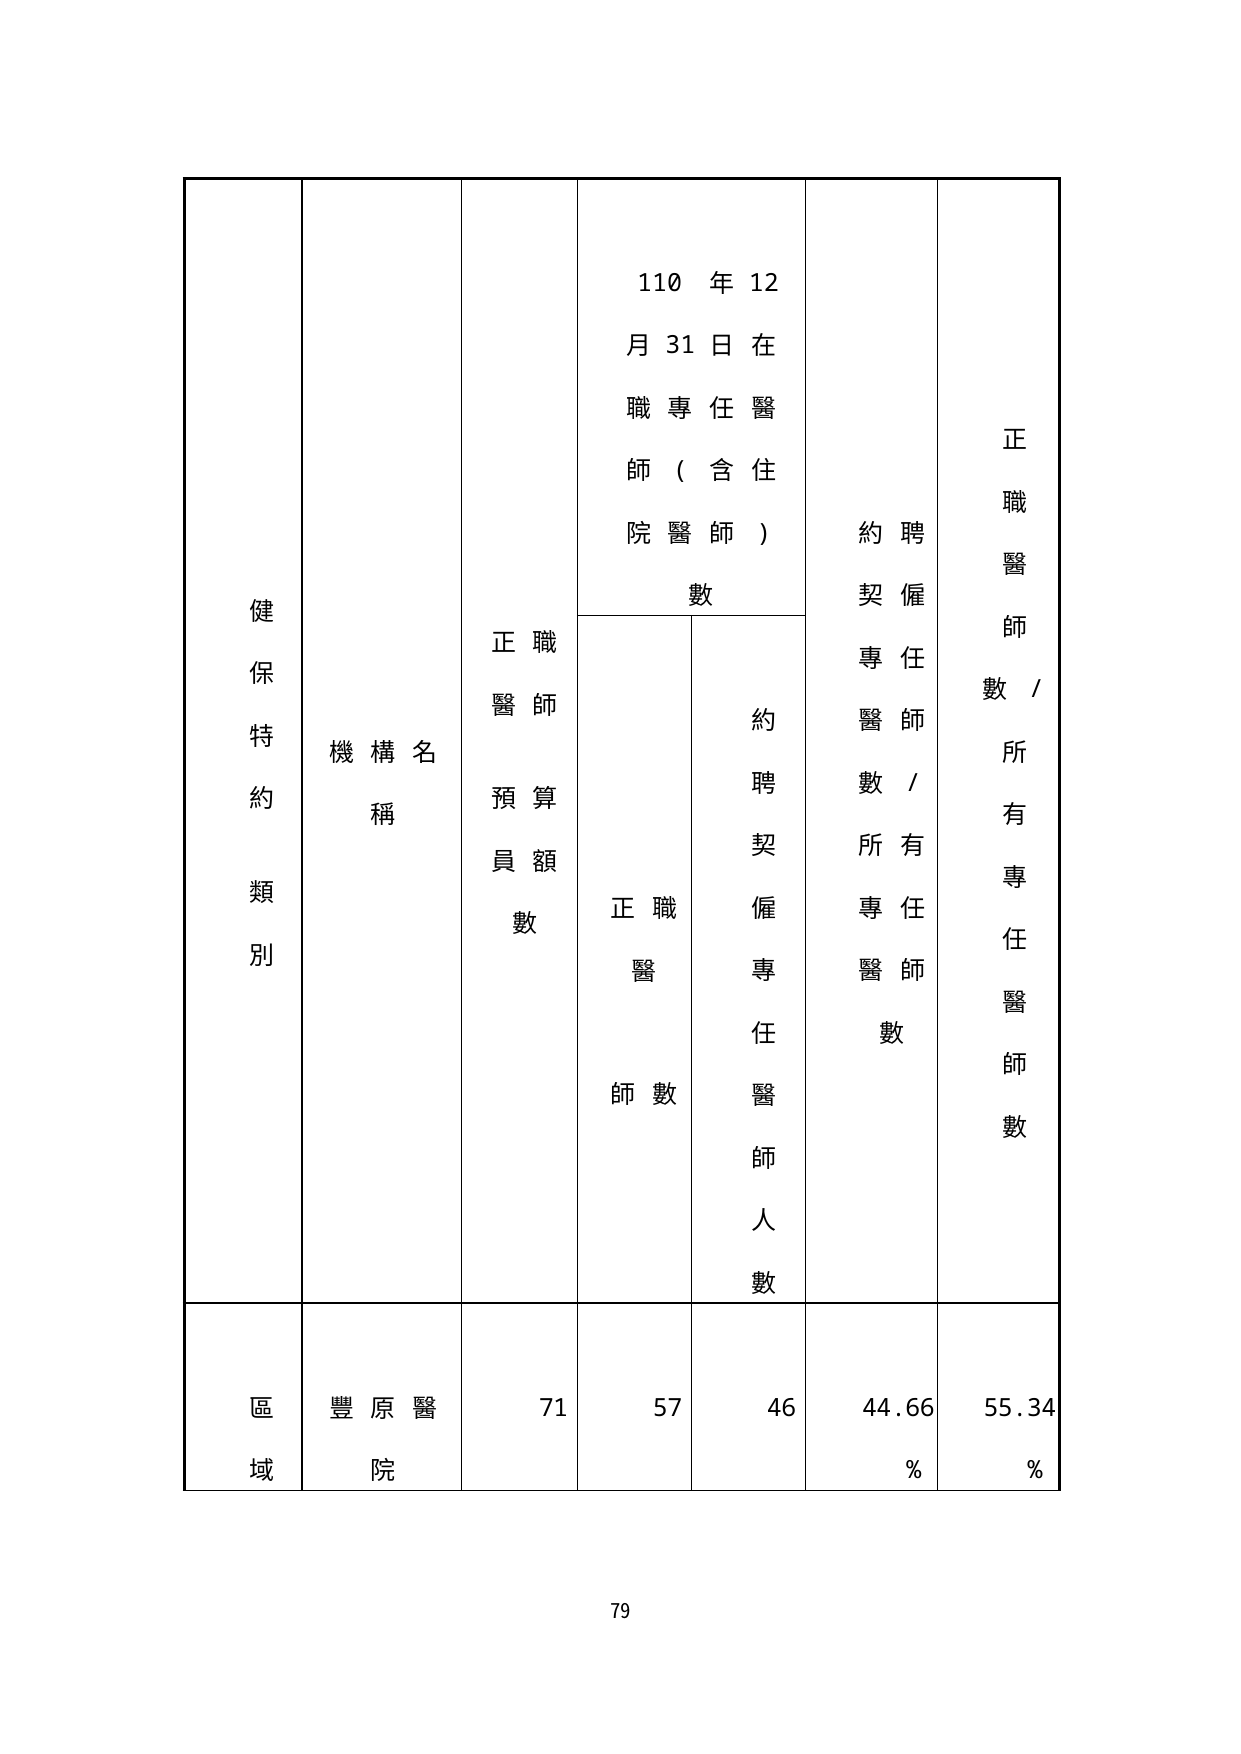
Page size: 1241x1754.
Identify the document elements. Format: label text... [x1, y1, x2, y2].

table_header 正職醫師 預算員額數 [462, 180, 577, 1302]
table_header 機構名稱 [303, 180, 461, 1302]
table_header 110年12月31日在職專任醫師(含住院醫師)數 [578, 180, 805, 615]
table_header 約聘契僱專任醫師數/所有專任醫師數 [806, 180, 937, 1302]
table_cell 71 [462, 1304, 577, 1490]
table_cell 豐原醫院 [303, 1304, 461, 1490]
table_cell 55.34% [938, 1304, 1058, 1490]
table_cell 44.66% [806, 1304, 937, 1490]
table_cell 正職醫 師數 [578, 616, 691, 1302]
table_header 健保特約 類別 [186, 180, 301, 1302]
table_cell 約聘契僱專任醫師人數 [692, 616, 805, 1302]
table_cell 46 [692, 1304, 805, 1490]
table_cell 57 [578, 1304, 691, 1490]
table_cell 區域 [186, 1304, 301, 1490]
table_header 正職醫師數/所有專任醫師數 [938, 180, 1058, 1302]
